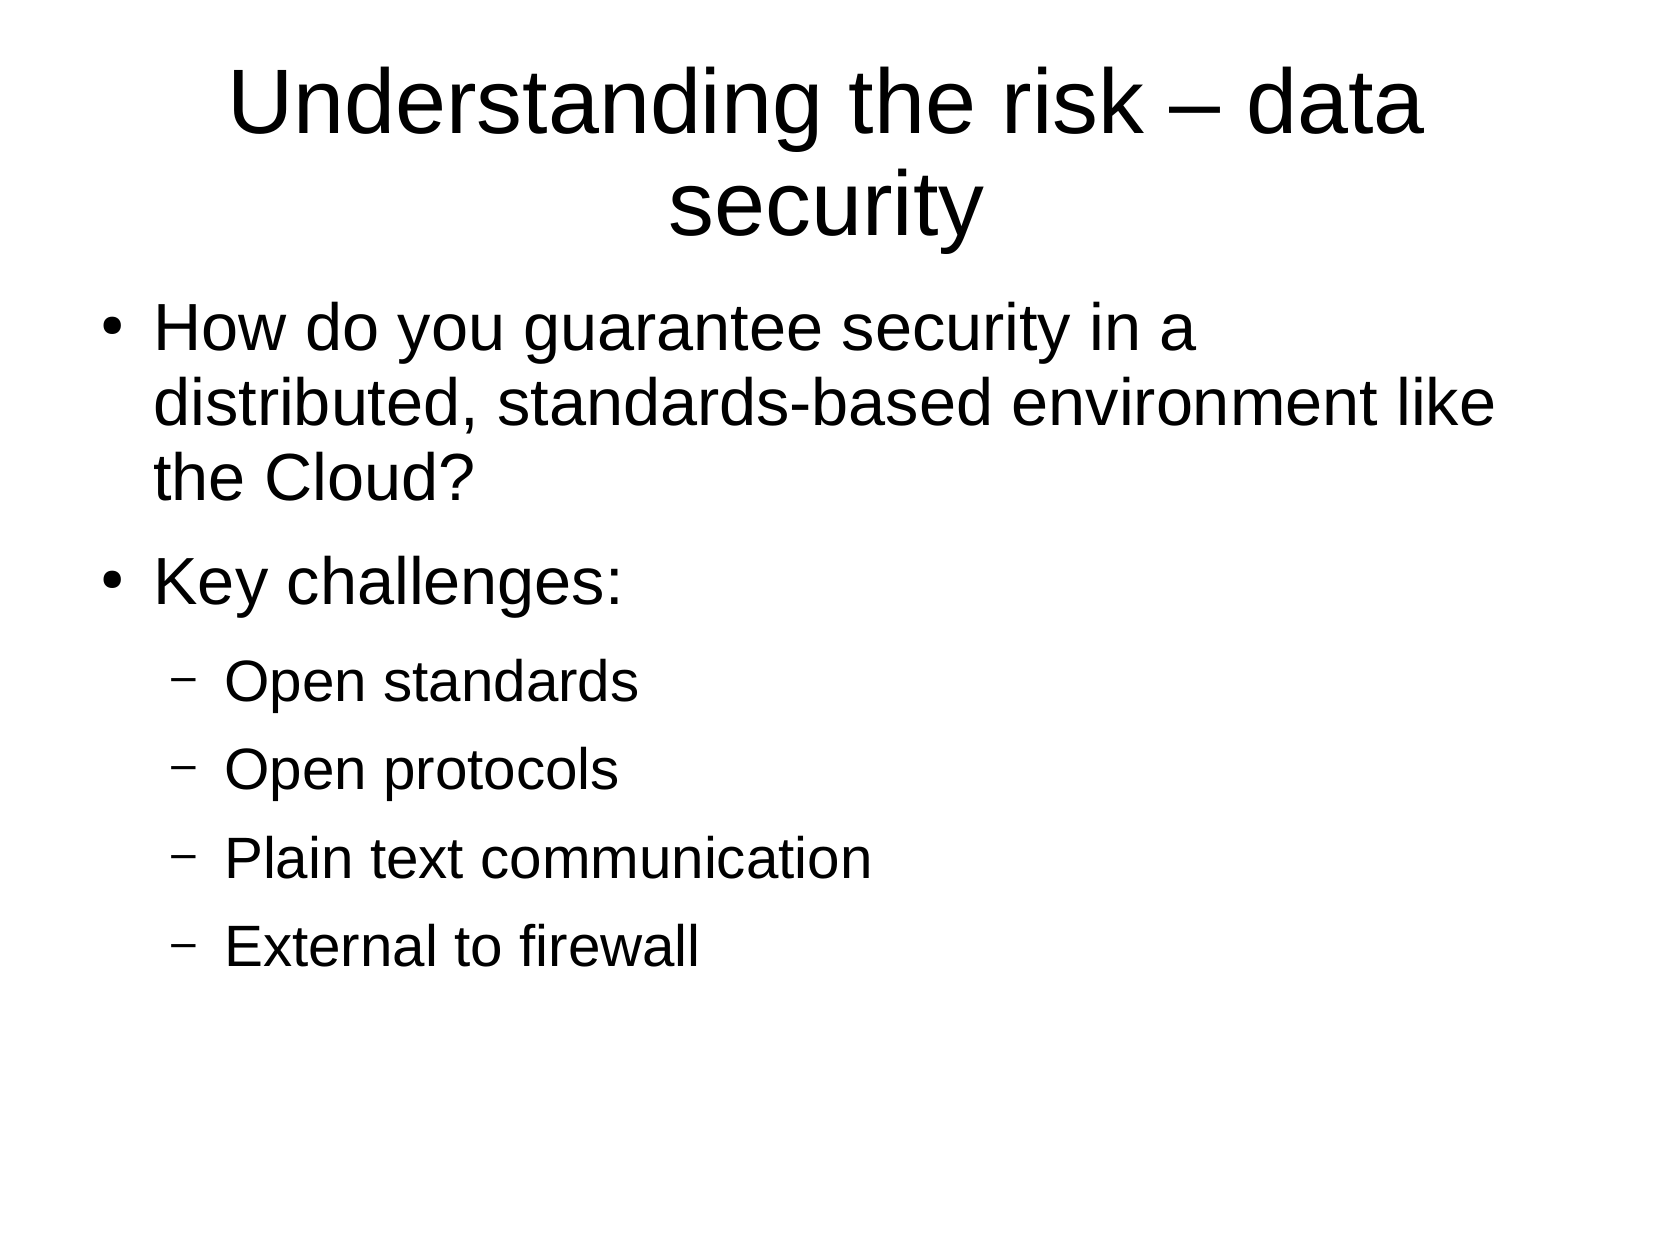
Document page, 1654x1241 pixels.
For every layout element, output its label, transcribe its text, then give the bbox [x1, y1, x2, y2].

title Understanding the risk – data security [82, 49, 1571, 257]
list How do you guarantee security in a distributed, standards-based environment like the Cloud? Key challenges: Open standards Open protocols Plain text communication External to firewall [82, 290, 1538, 1010]
